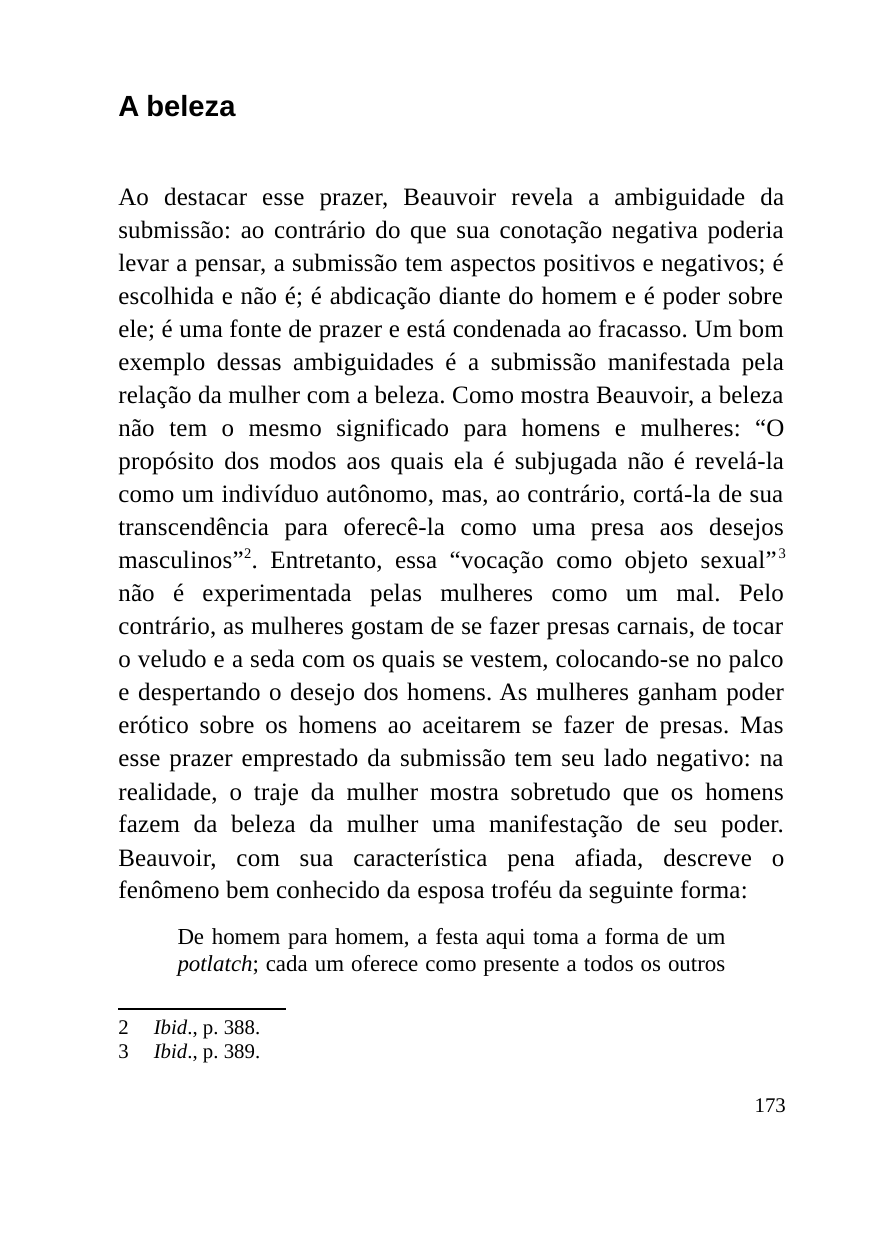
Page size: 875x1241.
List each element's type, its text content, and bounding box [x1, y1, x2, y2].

subtitle A beleza [118, 88, 786, 122]
text Ao destacar esse prazer, Beauvoir revela a ambiguidade da submissão: ao contrário do que sua conotação negativa poderia levar a pensar, a submissão tem aspectos positivos e negativos; é escolhida e não é; é abdicação diante do homem e é poder sobre ele; é uma fonte de prazer e está condenada ao fracasso. Um bom exemplo dessas ambiguidades é a submissão manifestada pela relação da mulher com a beleza. Como mostra Beauvoir, a beleza não tem o mesmo significado para homens e mulheres: “O propósito dos modos aos quais ela é subjugada não é revelá-la como um indivíduo autônomo, mas, ao contrário, cortá-la de sua transcendência para oferecê-la como uma presa aos desejos masculinos”. Entretanto, essa “vocação como objeto sexual” não é experimentada pelas mulheres como um mal. Pelo contrário, as mulheres gostam de se fazer presas carnais, de tocar o veludo e a seda com os quais se vestem, colocando-se no palco e despertando o desejo dos homens. As mulheres ganham poder erótico sobre os homens ao aceitarem se fazer de presas. Mas esse prazer emprestado da submissão tem seu lado negativo: na realidade, o traje da mulher mostra sobretudo que os homens fazem da beleza da mulher uma manifestação de seu poder. Beauvoir, com sua característica pena afiada, descreve o fenômeno bem conhecido da esposa troféu da seguinte forma: [118, 182, 786, 904]
text Ibid., p. 389. [118, 1039, 786, 1063]
text Ibid., p. 388. [118, 1015, 786, 1039]
text De homem para homem, a festa aqui toma a forma de um potlatch; cada um oferece como presente a todos os outros [177, 923, 726, 976]
